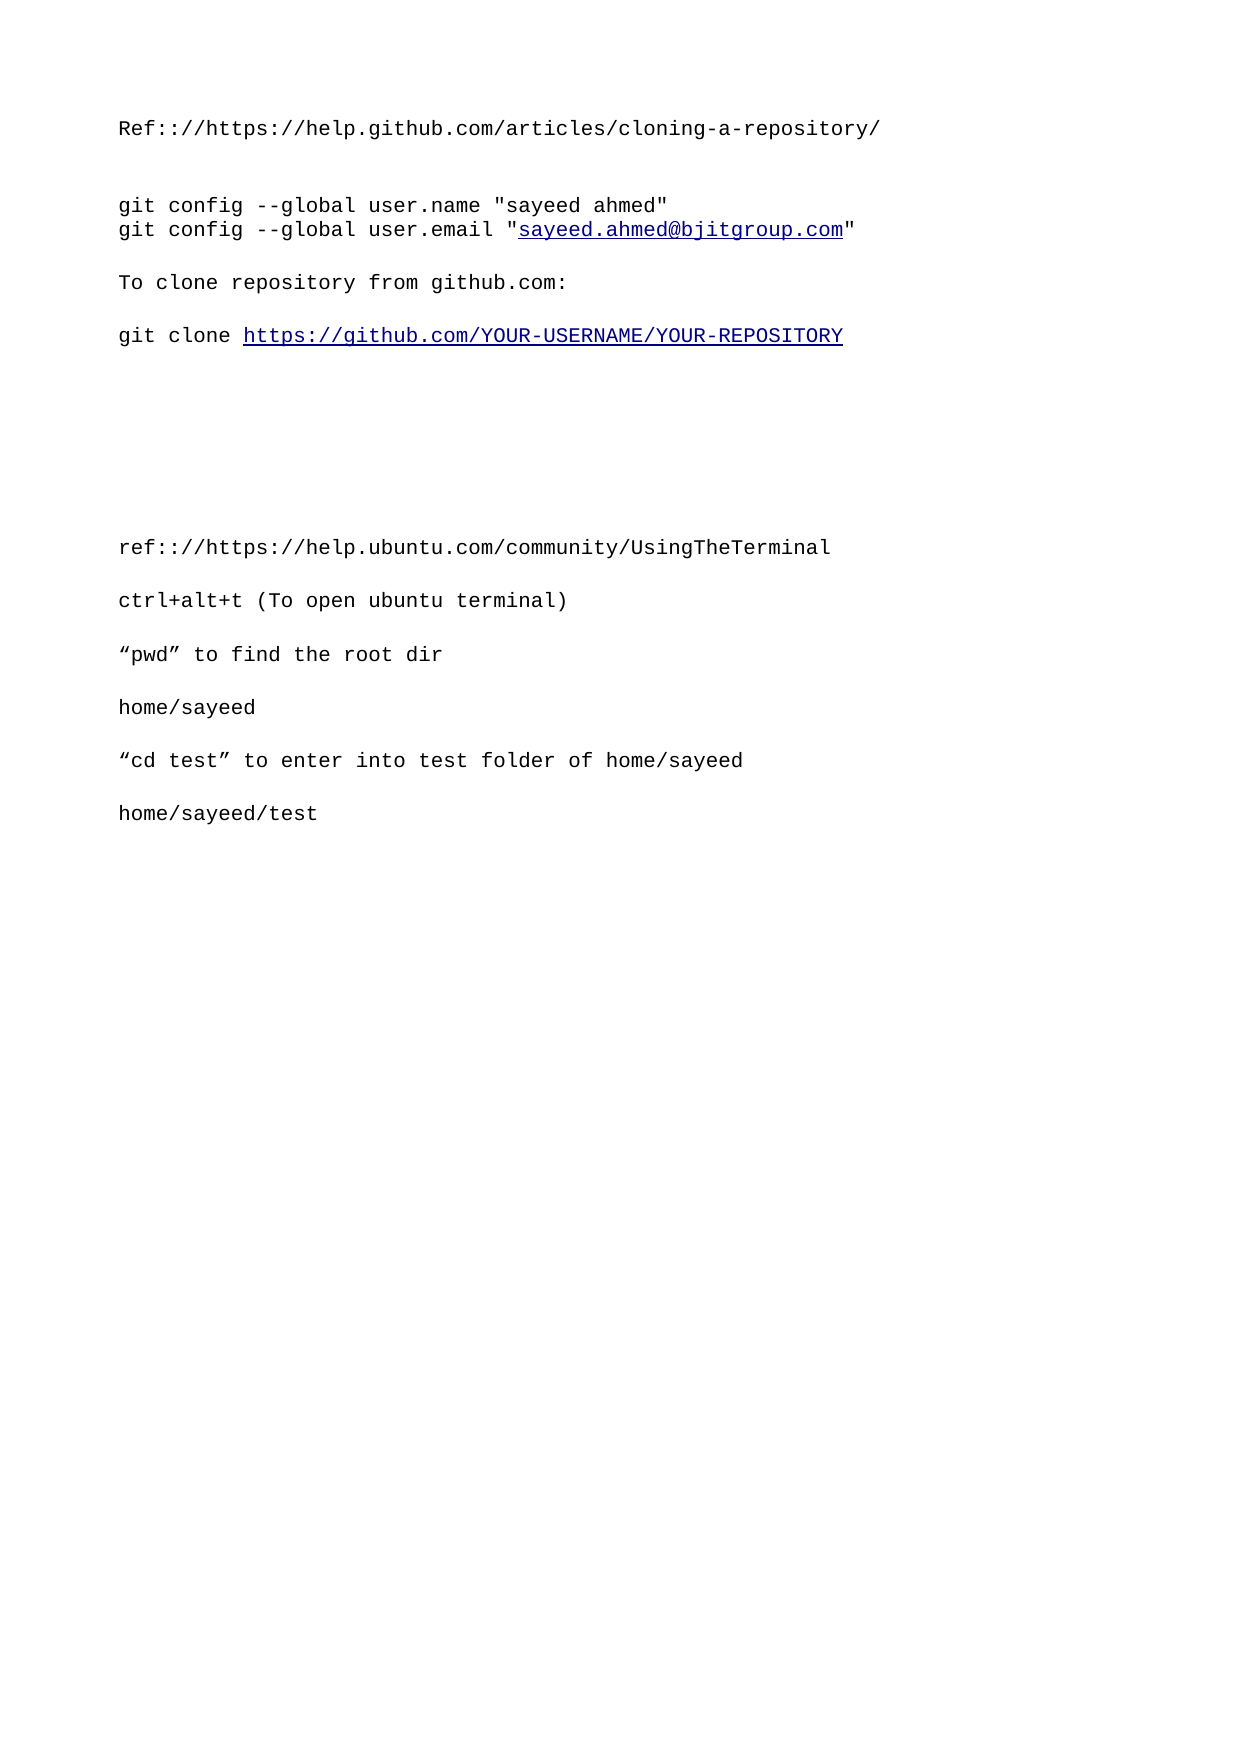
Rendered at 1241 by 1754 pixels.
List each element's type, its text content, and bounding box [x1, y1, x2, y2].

text “cd test” to enter into test folder of home/sayeed [118, 750, 1122, 773]
text home/sayeed/test [118, 803, 1122, 827]
text git config --global user.name "sayeed ahmed" [118, 195, 1122, 218]
text git clone https://github.com/YOUR-USERNAME/YOUR-REPOSITORY [118, 325, 1122, 348]
text home/sayeed [118, 697, 1122, 720]
text Ref:://https://help.github.com/articles/cloning-a-repository/ [118, 118, 1122, 142]
text ref:://https://help.ubuntu.com/community/UsingTheTerminal [118, 537, 1122, 561]
text “pwd” to find the root dir [118, 643, 1122, 667]
text ctrl+alt+t (To open ubuntu terminal) [118, 590, 1122, 614]
text To clone repository from github.com: [118, 272, 1122, 295]
text git config --global user.email "sayeed.ahmed@bjitgroup.com" [118, 218, 1122, 242]
